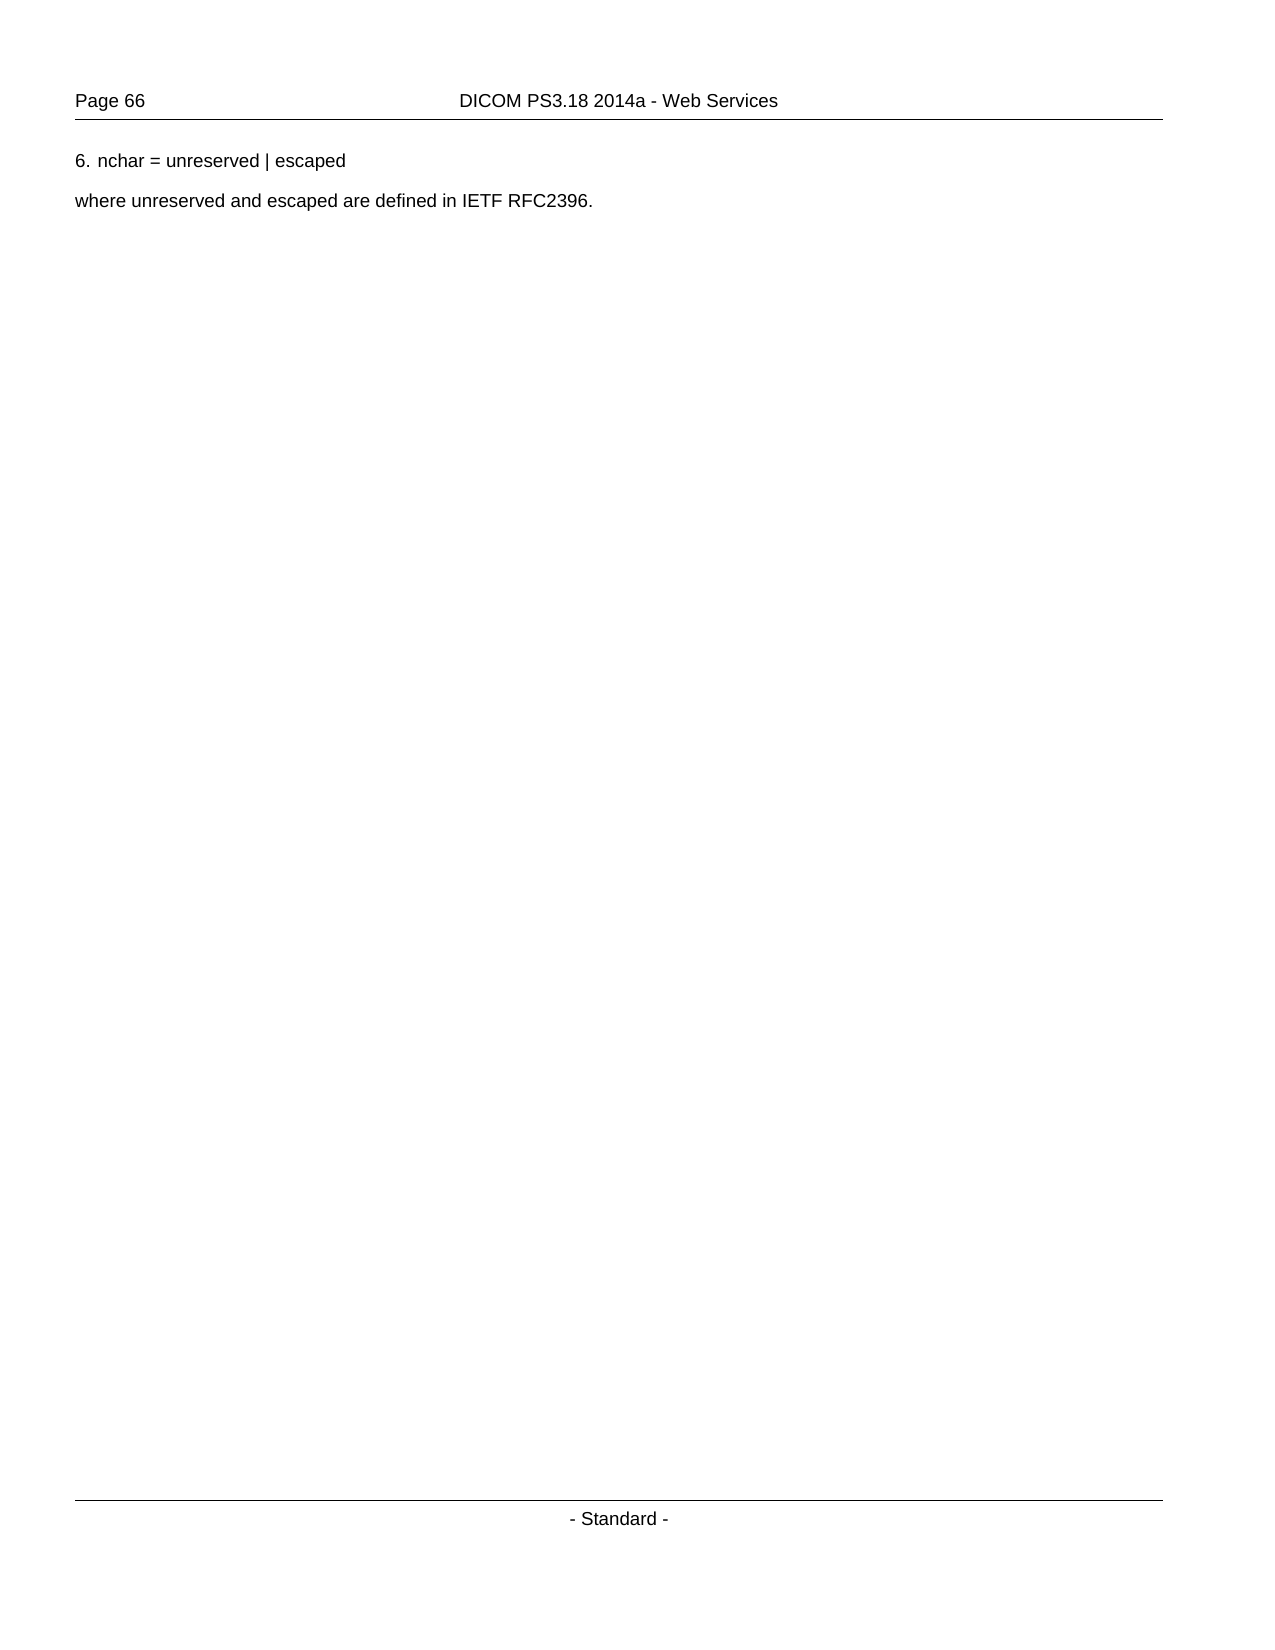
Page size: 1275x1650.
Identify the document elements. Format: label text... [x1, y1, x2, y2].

list nchar = unreserved | escaped [75, 150, 1162, 172]
text where unreserved and escaped are defined in IETF RFC2396. [75, 190, 1162, 212]
